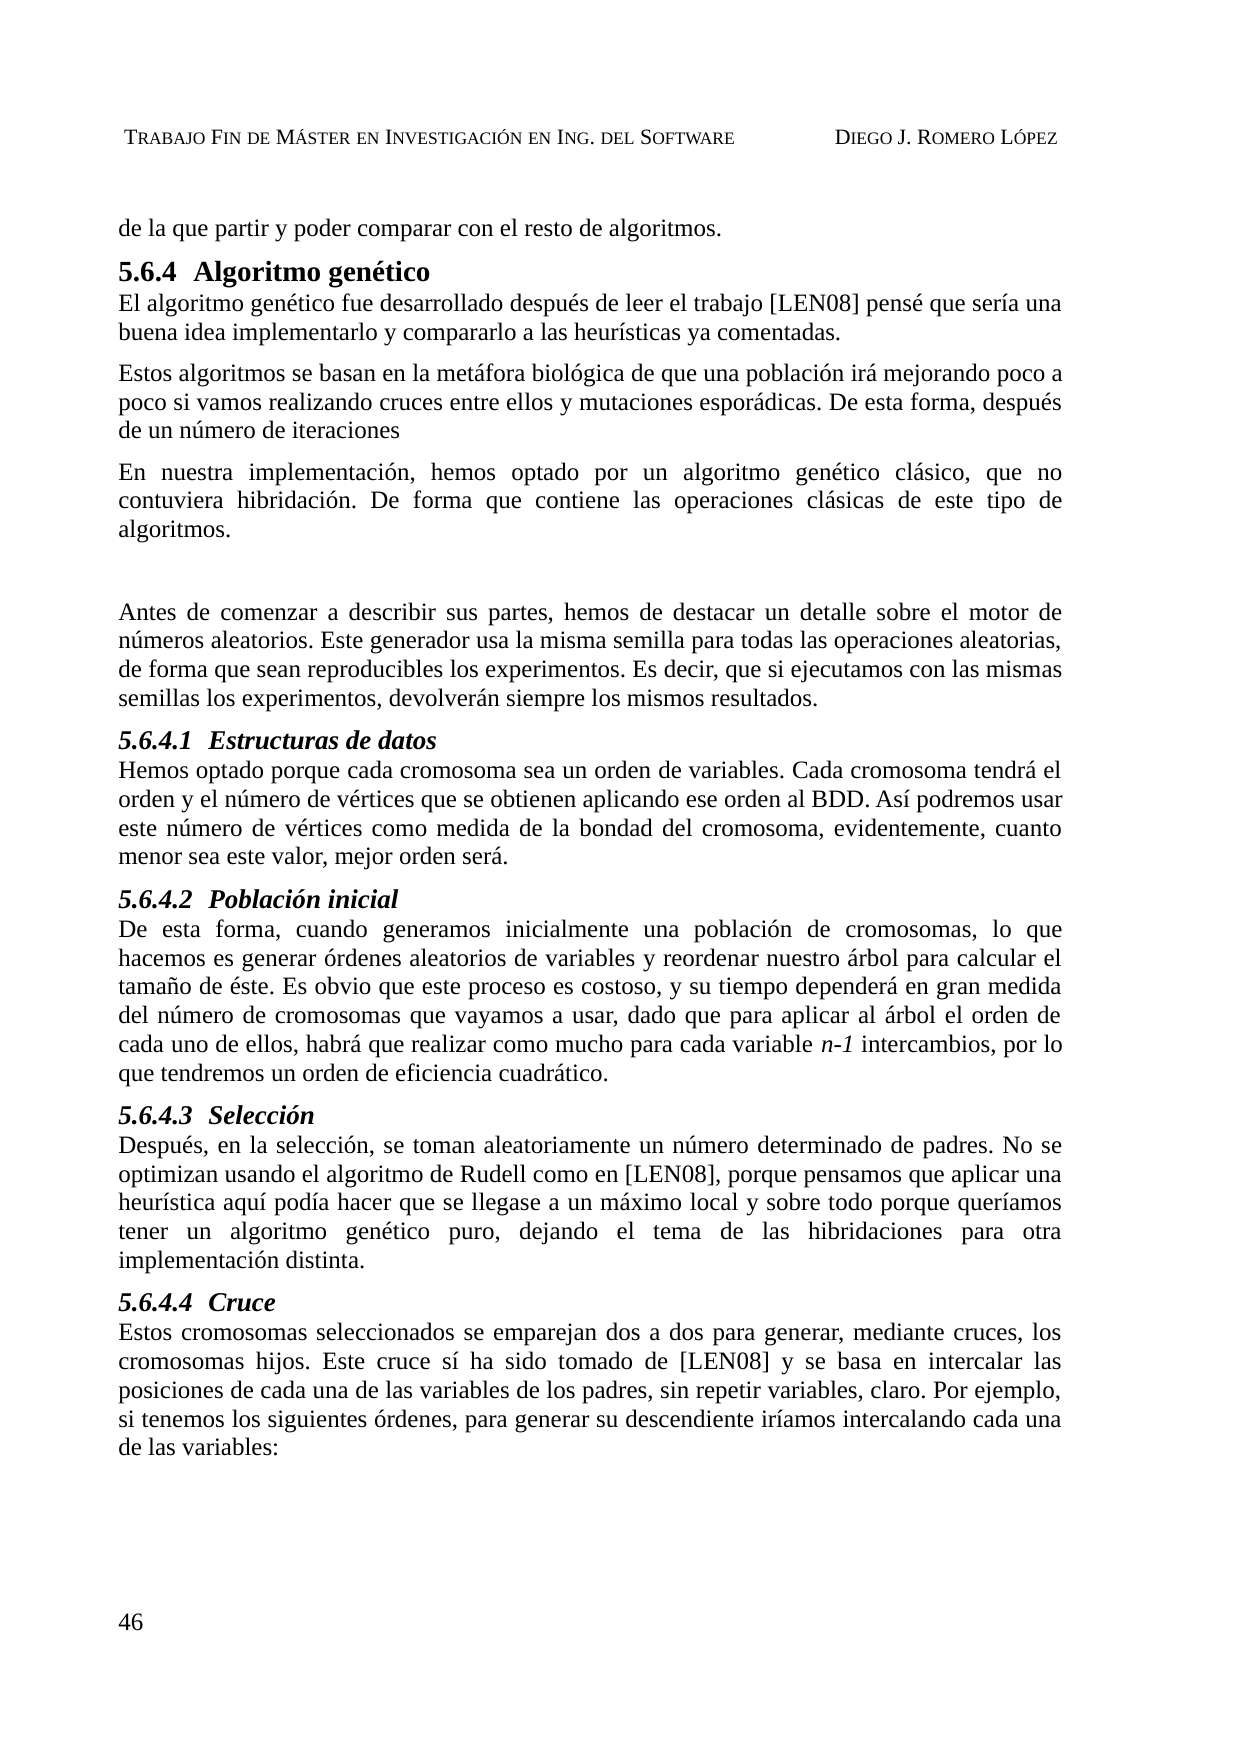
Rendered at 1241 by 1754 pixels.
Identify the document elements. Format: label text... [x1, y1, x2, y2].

text Estos algoritmos se basan en la metáfora biológica de que una población irá mejorando poco a poco si vamos realizando cruces entre ellos y mutaciones esporádicas. De esta forma, después de un número de iteraciones [118, 358, 1063, 444]
text En nuestra implementación, hemos optado por un algoritmo genético clásico, que no contuviera hibridación. De forma que contiene las operaciones clásicas de este tipo de algoritmos. [118, 457, 1063, 543]
text de la que partir y poder comparar con el resto de algoritmos. [118, 213, 1063, 242]
text Hemos optado porque cada cromosoma sea un orden de variables. Cada cromosoma tendrá el orden y el número de vértices que se obtienen aplicando ese orden al BDD. Así podremos usar este número de vértices como medida de la bondad del cromosoma, evidentemente, cuanto menor sea este valor, mejor orden será. [118, 755, 1063, 870]
text El algoritmo genético fue desarrollado después de leer el trabajo [LEN08] pensé que sería una buena idea implementarlo y compararlo a las heurísticas ya comentadas. [118, 288, 1063, 345]
subtitle Cruce [118, 1286, 1063, 1317]
text De esta forma, cuando generamos inicialmente una población de cromosomas, lo que hacemos es generar órdenes aleatorios de variables y reordenar nuestro árbol para calcular el tamaño de éste. Es obvio que este proceso es costoso, y su tiempo dependerá en gran medida del número de cromosomas que vayamos a usar, dado que para aplicar al árbol el orden de cada uno de ellos, habrá que realizar como mucho para cada variable n-1 intercambios, por lo que tendremos un orden de eficiencia cuadrático. [118, 914, 1063, 1086]
subtitle Estructuras de datos [118, 724, 1063, 755]
text Antes de comenzar a describir sus partes, hemos de destacar un detalle sobre el motor de números aleatorios. Este generador usa la misma semilla para todas las operaciones aleatorias, de forma que sean reproducibles los experimentos. Es decir, que si ejecutamos con las mismas semillas los experimentos, devolverán siempre los mismos resultados. [118, 597, 1063, 712]
text Estos cromosomas seleccionados se emparejan dos a dos para generar, mediante cruces, los cromosomas hijos. Este cruce sí ha sido tomado de [LEN08] y se basa en intercalar las posiciones de cada una de las variables de los padres, sin repetir variables, claro. Por ejemplo, si tenemos los siguientes órdenes, para generar su descendiente iríamos intercalando cada una de las variables: [118, 1317, 1063, 1461]
subtitle Selección [118, 1099, 1063, 1130]
subtitle Algoritmo genético [118, 254, 1063, 288]
subtitle Población inicial [118, 883, 1063, 914]
text Después, en la selección, se toman aleatoriamente un número determinado de padres. No se optimizan usando el algoritmo de Rudell como en [LEN08], porque pensamos que aplicar una heurística aquí podía hacer que se llegase a un máximo local y sobre todo porque queríamos tener un algoritmo genético puro, dejando el tema de las hibridaciones para otra implementación distinta. [118, 1130, 1063, 1274]
